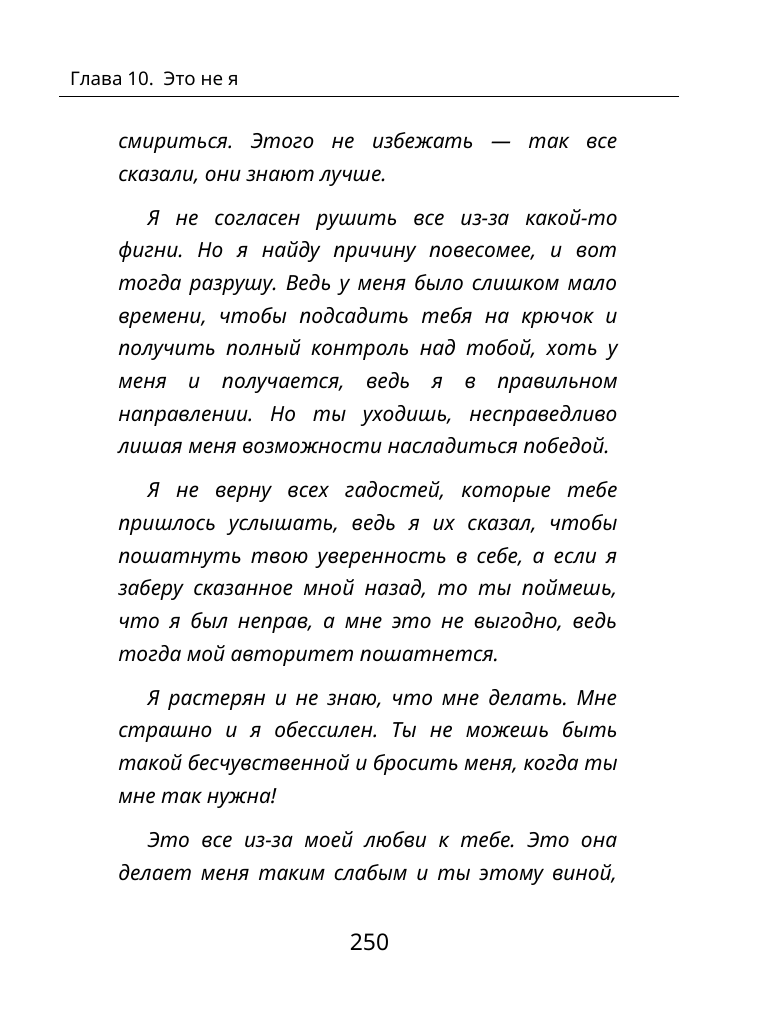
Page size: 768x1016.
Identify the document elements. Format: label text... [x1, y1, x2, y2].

text Я не верну всех гадостей, которые тебе пришлось услышать, ведь я их сказал, чтобы пошатнуть твою уверенность в себе, а если я заберу сказанное мной назад, то ты поймешь, что я был неправ, а мне это не выгодно, ведь тогда мой авторитет пошатнется. [118, 476, 620, 667]
text смириться. Этого не избежать — так все сказали, они знают лучше. [118, 126, 620, 187]
text Я растерян и не знаю, что мне делать. Мне страшно и я обессилен. Ты не можешь быть такой бесчувственной и бросить меня, когда ты мне так нужна! [118, 683, 620, 809]
text Это все из-за моей любви к тебе. Это она делает меня таким слабым и ты этому виной, [118, 825, 620, 886]
text Я не согласен рушить все из-за какой-то фигни. Но я найду причину повесомее, и вот тогда разрушу. Ведь у меня было слишком мало времени, чтобы подсадить тебя на крючок и получить полный контроль над тобой, хоть у меня и получается, ведь я в правильном направлении. Но ты уходишь, несправедливо лишая меня возможности насладиться победой. [118, 203, 620, 460]
